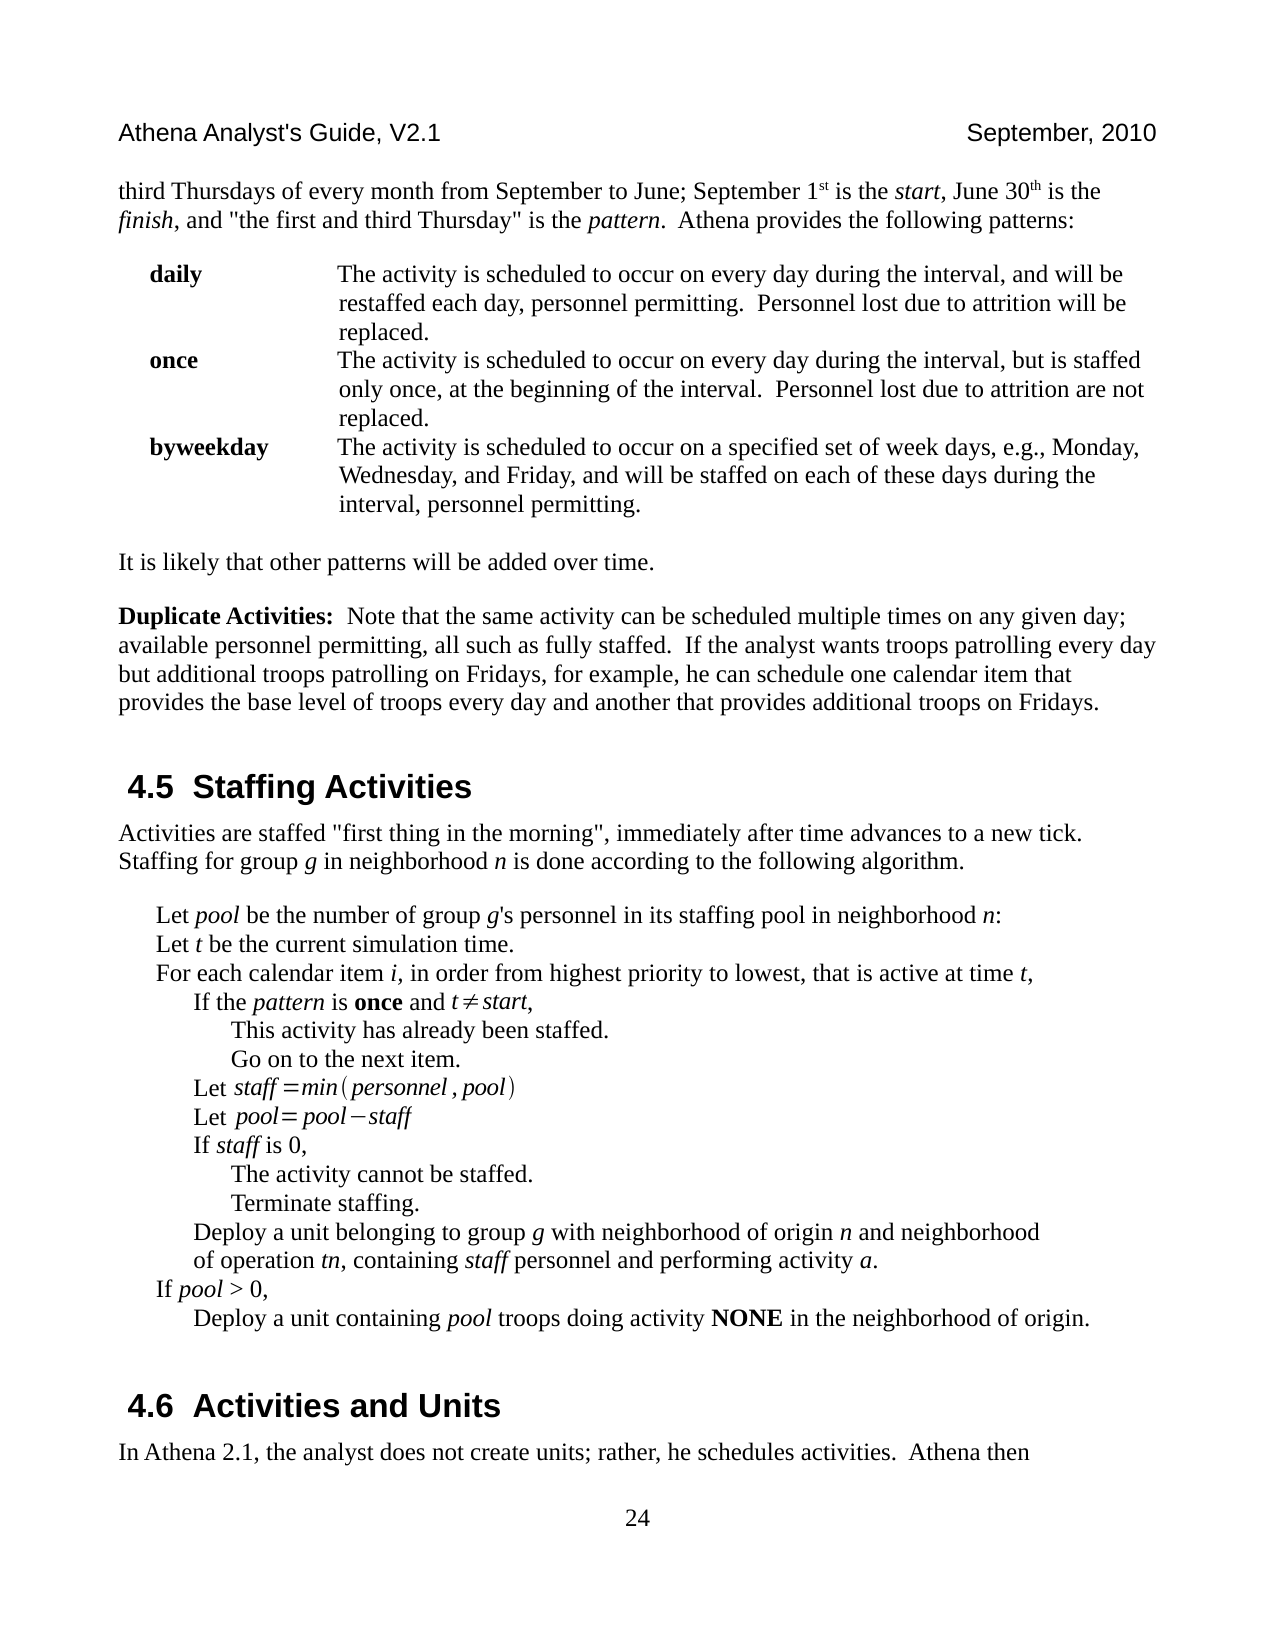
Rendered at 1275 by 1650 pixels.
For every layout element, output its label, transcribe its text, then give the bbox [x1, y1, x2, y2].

text Let t be the current simulation time. [118, 929, 1157, 958]
text If the pattern is once and , [118, 987, 1157, 1016]
text If pool > 0, [118, 1274, 1157, 1303]
text byweekday The activity is scheduled to occur on a specified set of week days, e.g., Monday, Wednesday, and Friday, and will be staffed on each of these days during the interval, personnel permitting. [149, 432, 1157, 518]
text Let [118, 1073, 1157, 1102]
text third Thursdays of every month from September to June; September 1st is the start, June 30th is the finish, and "the first and third Thursday" is the pattern. Athena provides the following patterns: [118, 176, 1157, 234]
text of operation tn, containing staff personnel and performing activity a. [118, 1246, 1157, 1274]
text In Athena 2.1, the analyst does not create units; rather, he schedules activities. Athena then [118, 1437, 1157, 1465]
text once The activity is scheduled to occur on every day during the interval, but is staffed only once, at the beginning of the interval. Personnel lost due to attrition are not replaced. [149, 346, 1157, 432]
text Let [118, 1102, 1157, 1131]
text For each calendar item i, in order from highest priority to lowest, that is active at time t, [118, 958, 1157, 987]
subtitle Staffing Activities [118, 767, 1157, 805]
text If staff is 0, [118, 1131, 1157, 1159]
subtitle Activities and Units [118, 1386, 1157, 1424]
text Deploy a unit containing pool troops doing activity NONE in the neighborhood of origin. [118, 1303, 1157, 1332]
text Terminate staffing. [118, 1188, 1157, 1217]
text Go on to the next item. [118, 1044, 1157, 1073]
text It is likely that other patterns will be added over time. [118, 547, 1157, 576]
text Activities are staffed "first thing in the morning", immediately after time advances to a new tick. Staffing for group g in neighborhood n is done according to the following algorithm. [118, 818, 1157, 875]
text Duplicate Activities: Note that the same activity can be scheduled multiple times on any given day; available personnel permitting, all such as fully staffed. If the analyst wants troops patrolling every day but additional troops patrolling on Fridays, for example, he can schedule one calendar item that provides the base level of troops every day and another that provides additional troops on Fridays. [118, 601, 1157, 716]
text The activity cannot be staffed. [118, 1159, 1157, 1188]
text Let pool be the number of group g's personnel in its staffing pool in neighborhood n: [118, 901, 1157, 929]
text This activity has already been staffed. [118, 1016, 1157, 1044]
text Deploy a unit belonging to group g with neighborhood of origin n and neighborhood [118, 1217, 1157, 1246]
text daily The activity is scheduled to occur on every day during the interval, and will be restaffed each day, personnel permitting. Personnel lost due to attrition will be replaced. [149, 259, 1157, 346]
